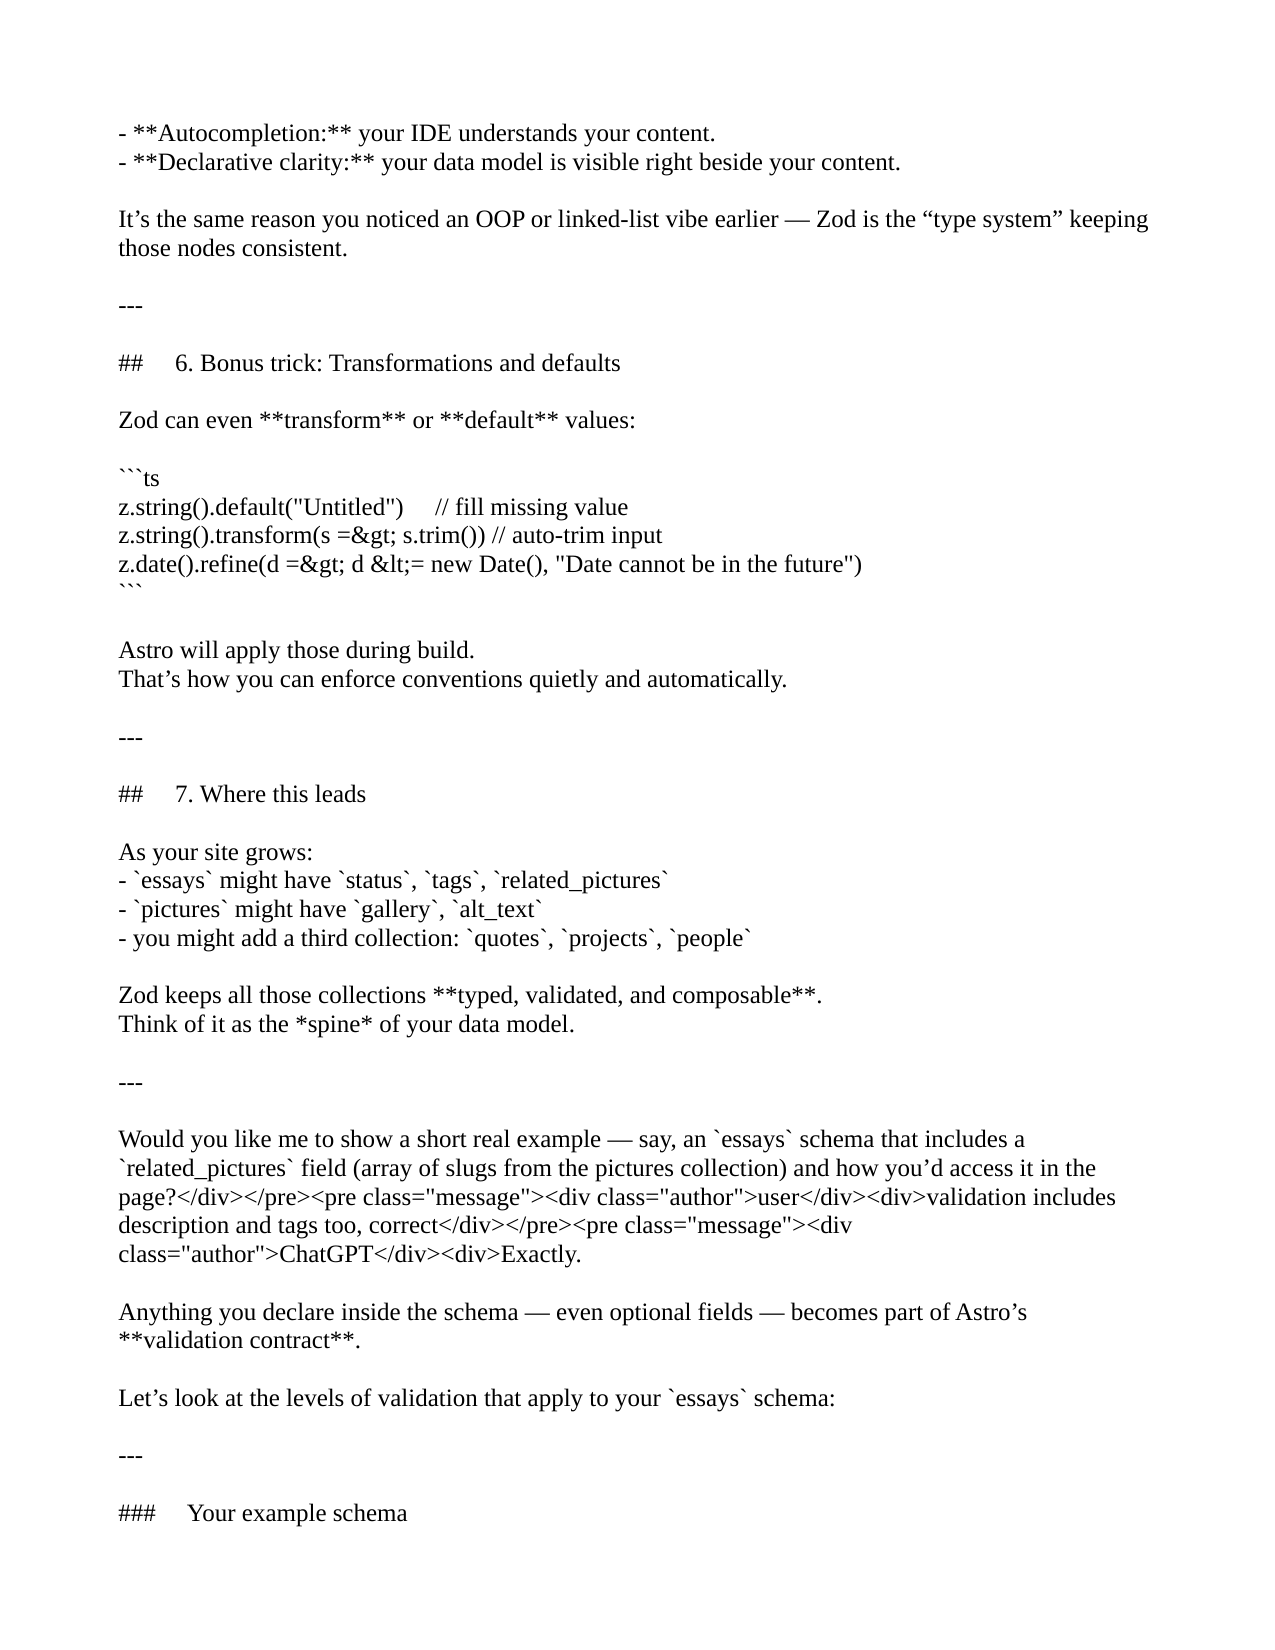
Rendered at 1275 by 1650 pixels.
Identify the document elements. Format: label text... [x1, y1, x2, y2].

text ## 🧪 6. Bonus trick: Transformations and defaults [118, 348, 1157, 377]
text - **Autocompletion:** your IDE understands your content. [118, 118, 1157, 147]
text ## 🧩 7. Where this leads [118, 779, 1157, 808]
text Zod can even **transform** or **default** values: [118, 406, 1157, 434]
text - **Declarative clarity:** your data model is visible right beside your content. [118, 147, 1157, 176]
text z.date().refine(d =&gt; d &lt;= new Date(), "Date cannot be in the future") [118, 549, 1157, 578]
text --- [118, 1441, 1157, 1469]
text ```ts [118, 463, 1157, 492]
text Think of it as the *spine* of your data model. [118, 1009, 1157, 1038]
text ### 🧩 Your example schema [118, 1498, 1157, 1527]
text --- [118, 722, 1157, 751]
text z.string().transform(s =&gt; s.trim()) // auto-trim input [118, 521, 1157, 549]
text --- [118, 291, 1157, 319]
text ``` [118, 578, 1157, 607]
text - `essays` might have `status`, `tags`, `related_pictures` [118, 866, 1157, 894]
text Zod keeps all those collections **typed, validated, and composable**. [118, 981, 1157, 1009]
text That’s how you can enforce conventions quietly and automatically. [118, 664, 1157, 693]
text Would you like me to show a short real example — say, an `essays` schema that includes a `related_pictures` field (array of slugs from the pictures collection) and how you’d access it in the page?</div></pre><pre class="message"><div class="author">user</div><div>validation includes description and tags too, correct</div></pre><pre class="message"><div class="author">ChatGPT</div><div>Exactly. ✅ [118, 1124, 1157, 1268]
text - you might add a third collection: `quotes`, `projects`, `people` [118, 923, 1157, 952]
text - `pictures` might have `gallery`, `alt_text` [118, 894, 1157, 923]
text Astro will apply those during build. [118, 636, 1157, 664]
text Let’s look at the levels of validation that apply to your `essays` schema: [118, 1383, 1157, 1412]
text z.string().default("Untitled") // fill missing value [118, 492, 1157, 521]
text Anything you declare inside the schema — even optional fields — becomes part of Astro’s **validation contract**. [118, 1297, 1157, 1354]
text As your site grows: [118, 837, 1157, 866]
text It’s the same reason you noticed an OOP or linked-list vibe earlier — Zod is the “type system” keeping those nodes consistent. [118, 204, 1157, 262]
text --- [118, 1067, 1157, 1096]
